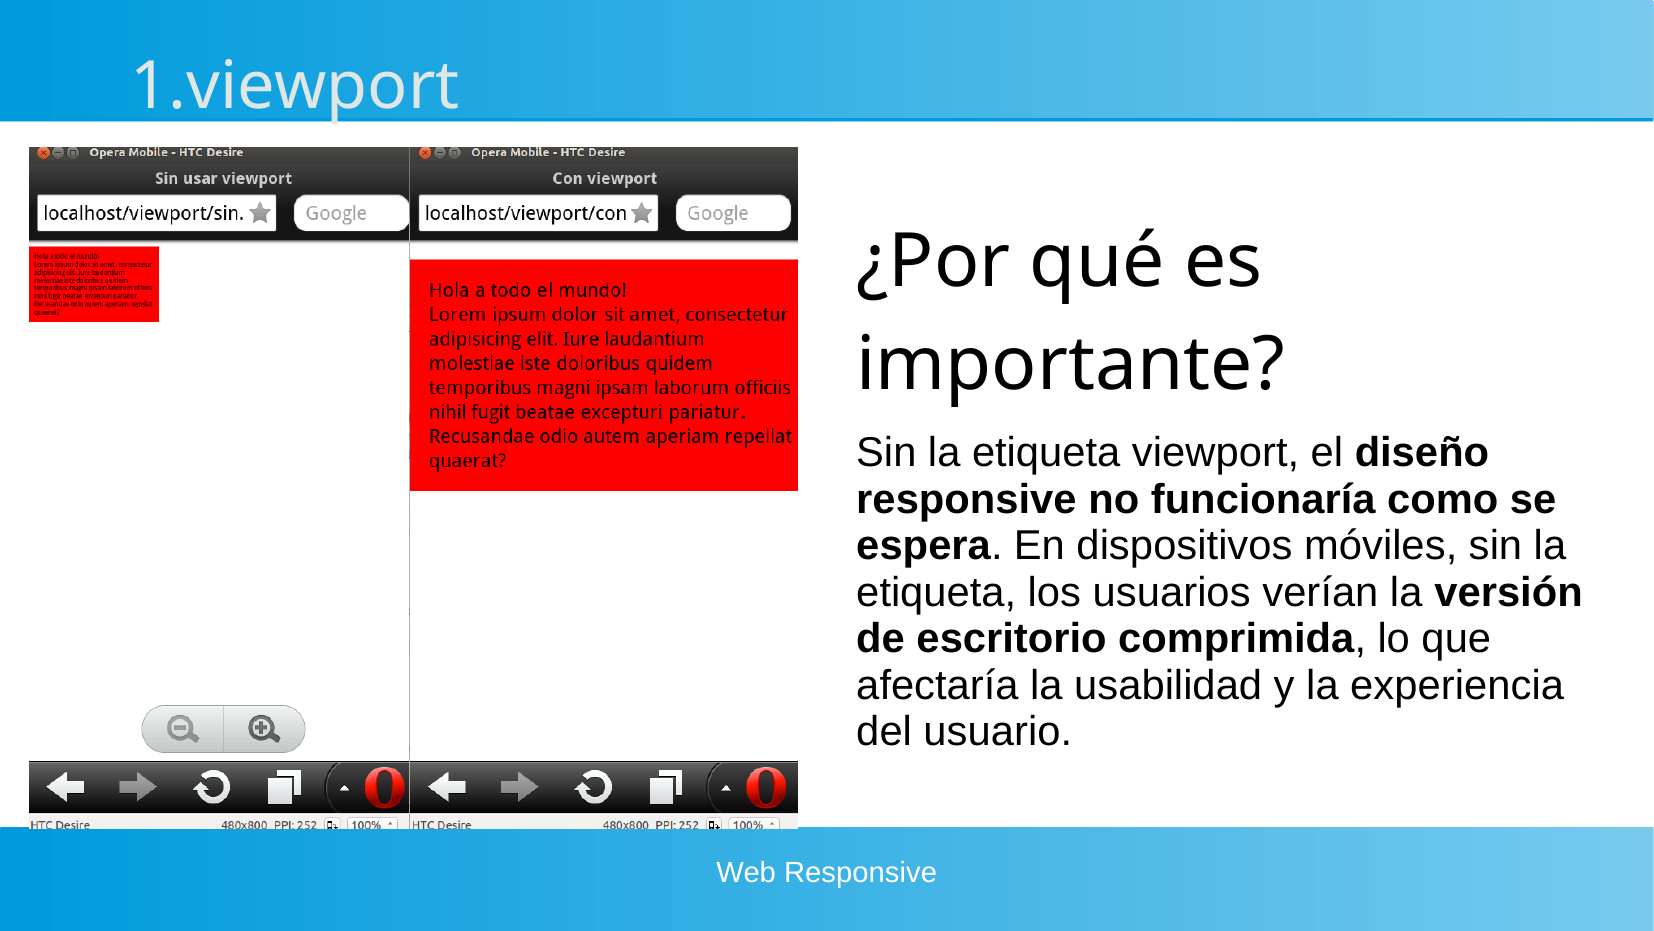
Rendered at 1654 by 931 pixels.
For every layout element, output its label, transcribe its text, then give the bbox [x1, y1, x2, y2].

list ¿Por qué es importante? Sin la etiqueta viewport, el diseño responsive no funcionaría como se espera. En dispositivos móviles, sin la etiqueta, los usuarios verían la versión de escritorio comprimida, lo que afectaría la usabilidad y la experiencia del usuario. [856, 206, 1595, 266]
title 1.viewport [59, 14, 532, 107]
picture [29, 147, 798, 829]
